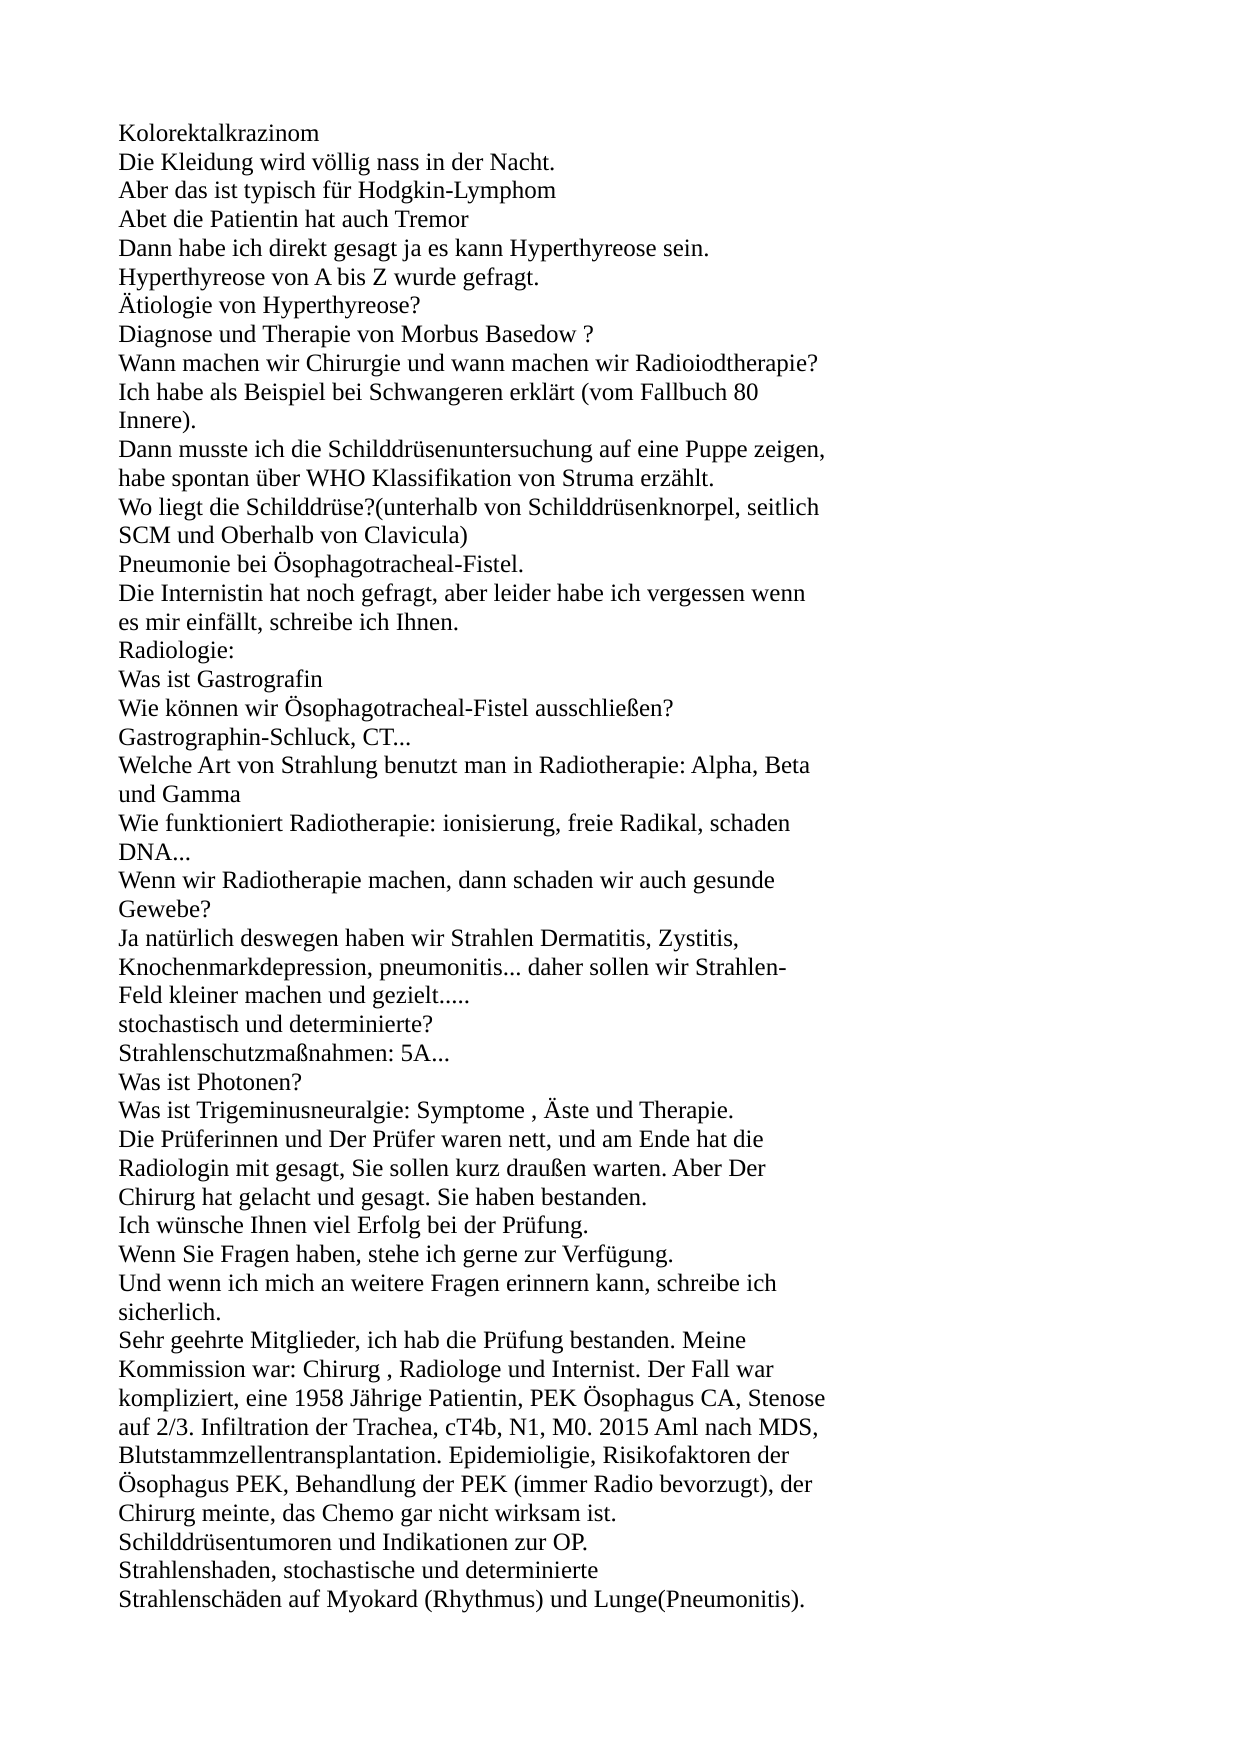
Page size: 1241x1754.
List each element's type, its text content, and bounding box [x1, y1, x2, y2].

text Wann machen wir Chirurgie und wann machen wir Radioiodtherapie? [118, 348, 1122, 377]
text Welche Art von Strahlung benutzt man in Radiotherapie: Alpha, Beta [118, 751, 1122, 779]
text es mir einfällt, schreibe ich Ihnen. [118, 607, 1122, 636]
text Wo liegt die Schilddrüse?(unterhalb von Schilddrüsenknorpel, seitlich [118, 492, 1122, 521]
text Kommission war: Chirurg , Radiologe und Internist. Der Fall war [118, 1354, 1122, 1383]
text Radiologin mit gesagt, Sie sollen kurz draußen warten. Aber Der [118, 1153, 1122, 1182]
text Radiologie: [118, 636, 1122, 664]
text Was ist Trigeminusneuralgie: Symptome , Äste und Therapie. [118, 1096, 1122, 1124]
text Chirurg hat gelacht und gesagt. Sie haben bestanden. [118, 1182, 1122, 1211]
text Sehr geehrte Mitglieder, ich hab die Prüfung bestanden. Meine [118, 1326, 1122, 1354]
text Dann habe ich direkt gesagt ja es kann Hyperthyreose sein. [118, 233, 1122, 262]
text Innere). [118, 406, 1122, 434]
text Ätiologie von Hyperthyreose? [118, 291, 1122, 319]
text Knochenmarkdepression, pneumonitis... daher sollen wir Strahlen- [118, 952, 1122, 981]
text sicherlich. [118, 1297, 1122, 1326]
text Strahlenshaden, stochastische und determinierte [118, 1556, 1122, 1584]
text Hyperthyreose von A bis Z wurde gefragt. [118, 262, 1122, 291]
text Blutstammzellentransplantation. Epidemioligie, Risikofaktoren der [118, 1441, 1122, 1469]
text Wie funktioniert Radiotherapie: ionisierung, freie Radikal, schaden [118, 808, 1122, 837]
text Strahlenschutzmaßnahmen: 5A... [118, 1038, 1122, 1067]
text Und wenn ich mich an weitere Fragen erinnern kann, schreibe ich [118, 1268, 1122, 1297]
text Diagnose und Therapie von Morbus Basedow ? [118, 319, 1122, 348]
text Gewebe? [118, 894, 1122, 923]
text Ich wünsche Ihnen viel Erfolg bei der Prüfung. [118, 1211, 1122, 1239]
text SCM und Oberhalb von Clavicula) [118, 521, 1122, 549]
text Ja natürlich deswegen haben wir Strahlen Dermatitis, Zystitis, [118, 923, 1122, 952]
text Wenn wir Radiotherapie machen, dann schaden wir auch gesunde [118, 866, 1122, 894]
text Was ist Gastrografin [118, 664, 1122, 693]
text Wie können wir Ösophagotracheal-Fistel ausschließen? [118, 693, 1122, 722]
text Die Kleidung wird völlig nass in der Nacht. [118, 147, 1122, 176]
text Ösophagus PEK, Behandlung der PEK (immer Radio bevorzugt), der [118, 1469, 1122, 1498]
text DNA... [118, 837, 1122, 866]
text Was ist Photonen? [118, 1067, 1122, 1096]
text auf 2/3. Infiltration der Trachea, cT4b, N1, M0. 2015 Aml nach MDS, [118, 1412, 1122, 1441]
text stochastisch und determinierte? [118, 1009, 1122, 1038]
text habe spontan über WHO Klassifikation von Struma erzählt. [118, 463, 1122, 492]
text Ich habe als Beispiel bei Schwangeren erklärt (vom Fallbuch 80 [118, 377, 1122, 406]
text Strahlenschäden auf Myokard (Rhythmus) und Lunge(Pneumonitis). [118, 1584, 1122, 1613]
text kompliziert, eine 1958 Jährige Patientin, PEK Ösophagus CA, Stenose [118, 1383, 1122, 1412]
text Die Prüferinnen und Der Prüfer waren nett, und am Ende hat die [118, 1124, 1122, 1153]
text Schilddrüsentumoren und Indikationen zur OP. [118, 1527, 1122, 1556]
text Dann musste ich die Schilddrüsenuntersuchung auf eine Puppe zeigen, [118, 434, 1122, 463]
text Wenn Sie Fragen haben, stehe ich gerne zur Verfügung. [118, 1239, 1122, 1268]
text Pneumonie bei Ösophagotracheal-Fistel. [118, 549, 1122, 578]
text und Gamma [118, 779, 1122, 808]
text Chirurg meinte, das Chemo gar nicht wirksam ist. [118, 1498, 1122, 1527]
text Abet die Patientin hat auch Tremor [118, 204, 1122, 233]
text Aber das ist typisch für Hodgkin-Lymphom [118, 176, 1122, 204]
text Gastrographin-Schluck, CT... [118, 722, 1122, 751]
text Kolorektalkrazinom [118, 118, 1122, 147]
text Feld kleiner machen und gezielt..... [118, 981, 1122, 1009]
text Die Internistin hat noch gefragt, aber leider habe ich vergessen wenn [118, 578, 1122, 607]
